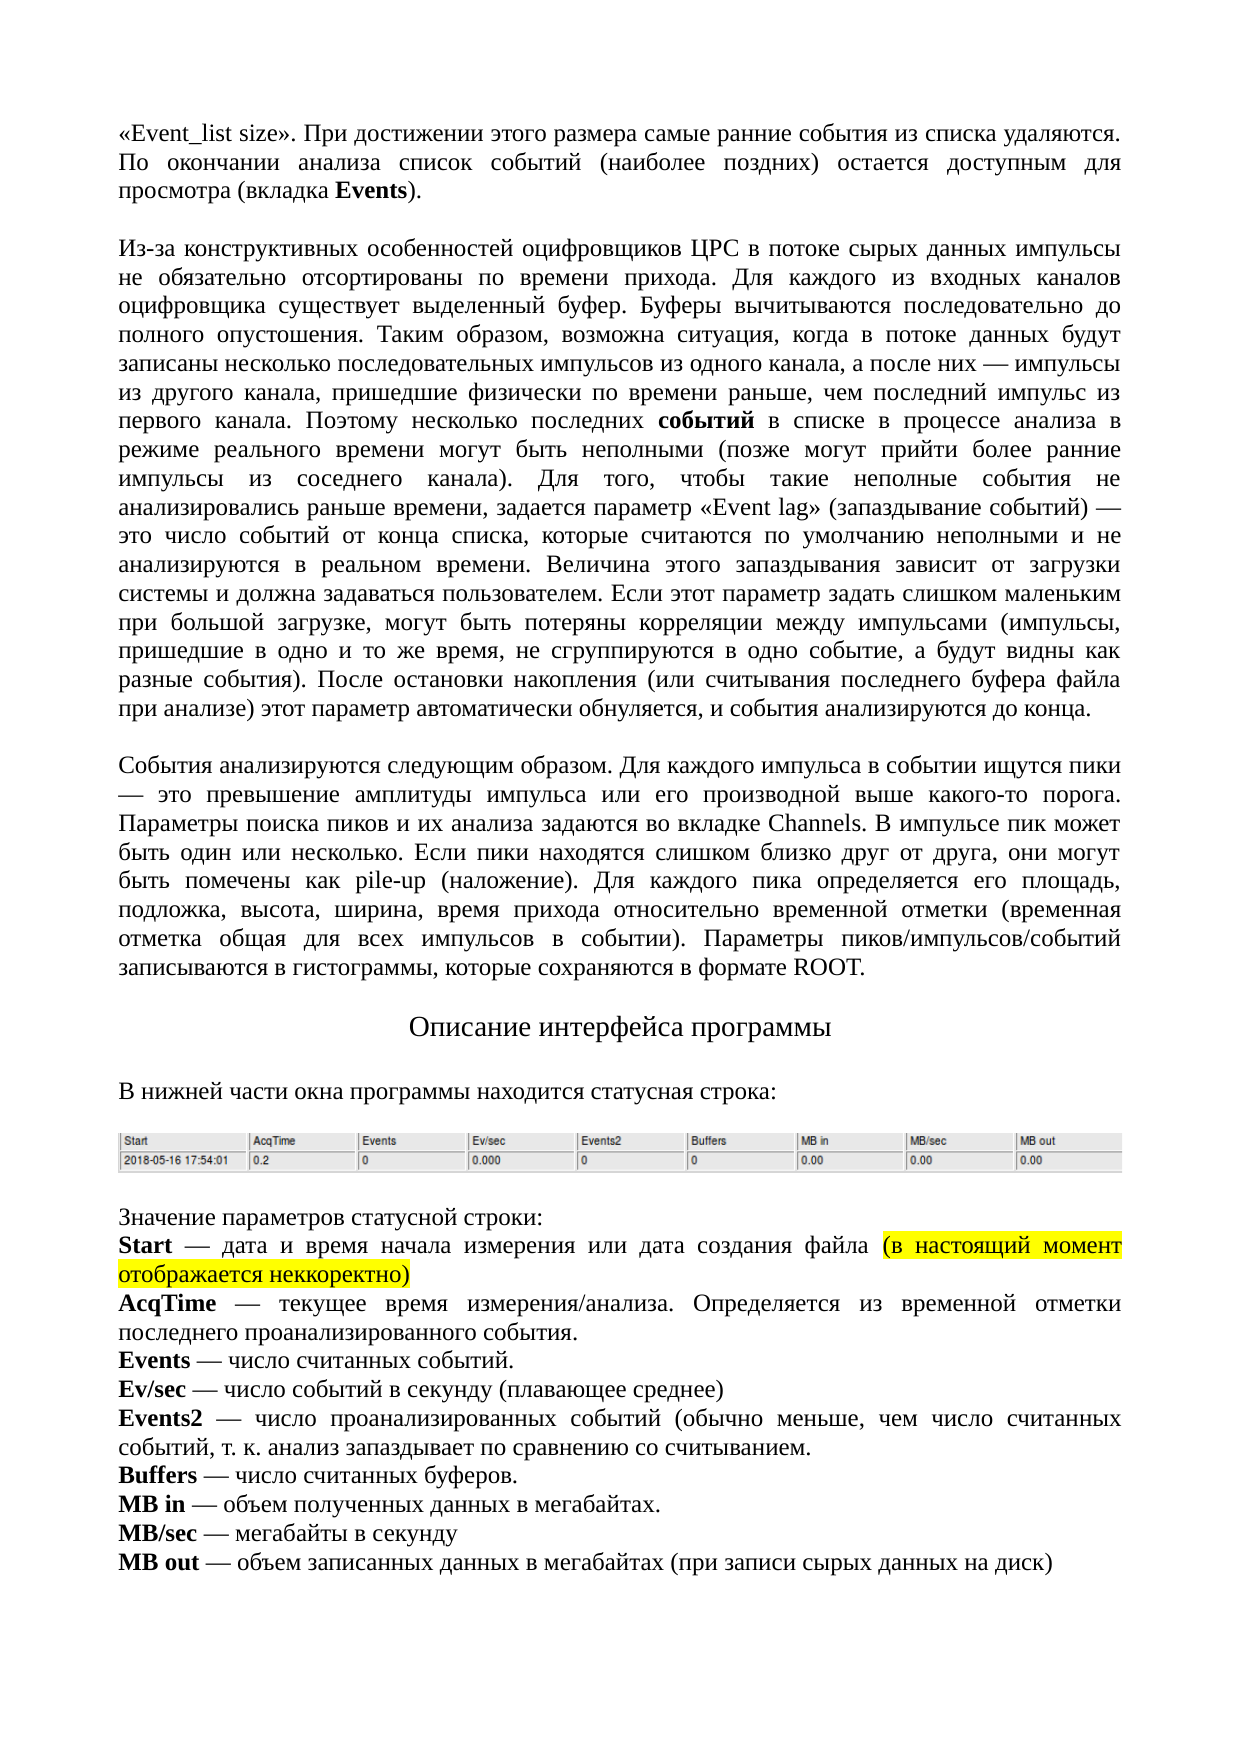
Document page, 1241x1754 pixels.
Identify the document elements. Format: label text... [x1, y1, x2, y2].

text Buffers — число считанных буферов. [118, 1461, 1122, 1489]
text Events2 — число проанализированных событий (обычно меньше, чем число считанных событий, т. к. анализ запаздывает по сравнению со считыванием. [118, 1403, 1122, 1461]
text Значение параметров статусной строки: [118, 1202, 1122, 1231]
text События анализируются следующим образом. Для каждого импульса в событии ищутся пики — это превышение амплитуды импульса или его производной выше какого-то порога. Параметры поиска пиков и их анализа задаются во вкладке Channels. В импульсе пик может быть один или несколько. Если пики находятся слишком близко друг от друга, они могут быть помечены как pile-up (наложение). Для каждого пика определяется его площадь, подложка, высота, ширина, время прихода относительно временной отметки (временная отметка общая для всех импульсов в событии). Параметры пиков/импульсов/событий записываются в гистограммы, которые сохраняются в формате ROOT. [118, 751, 1122, 981]
text AcqTime — текущее время измерения/анализа. Определяется из временной отметки последнего проанализированного события. [118, 1288, 1122, 1346]
text В нижней части окна программы находится статусная строка: [118, 1076, 1122, 1105]
text Events — число считанных событий. [118, 1346, 1122, 1374]
text Описание интерфейса программы [118, 1009, 1122, 1043]
text Start — дата и время начала измерения или дата создания файла (в настоящий момент отображается неккоректно) [118, 1231, 1122, 1288]
text MB/sec — мегабайты в секунду [118, 1518, 1122, 1547]
text «Event_list size». При достижении этого размера самые ранние события из списка удаляются. По окончании анализа список событий (наиболее поздних) остается доступным для просмотра (вкладка Events). [118, 118, 1122, 204]
picture [118, 1133, 1123, 1173]
text MB out — объем записанных данных в мегабайтах (при записи сырых данных на диск) [118, 1547, 1122, 1576]
text Из-за конструктивных особенностей оцифровщиков ЦРС в потоке сырых данных импульсы не обязательно отсортированы по времени прихода. Для каждого из входных каналов оцифровщика существует выделенный буфер. Буферы вычитываются последовательно до полного опустошения. Таким образом, возможна ситуация, когда в потоке данных будут записаны несколько последовательных импульсов из одного канала, а после них — импульсы из другого канала, пришедшие физически по времени раньше, чем последний импульс из первого канала. Поэтому несколько последних событий в списке в процессе анализа в режиме реального времени могут быть неполными (позже могут прийти более ранние импульсы из соседнего канала). Для того, чтобы такие неполные события не анализировались раньше времени, задается параметр «Event lag» (запаздывание событий) — это число событий от конца списка, которые считаются по умолчанию неполными и не анализируются в реальном времени. Величина этого запаздывания зависит от загрузки системы и должна задаваться пользователем. Если этот параметр задать слишком маленьким при большой загрузке, могут быть потеряны корреляции между импульсами (импульсы, пришедшие в одно и то же время, не сгруппируются в одно событие, а будут видны как разные события). После остановки накопления (или считывания последнего буфера файла при анализе) этот параметр автоматически обнуляется, и события анализируются до конца. [118, 233, 1122, 722]
text MB in — объем полученных данных в мегабайтах. [118, 1489, 1122, 1518]
text Ev/sec — число событий в секунду (плавающее среднее) [118, 1374, 1122, 1403]
